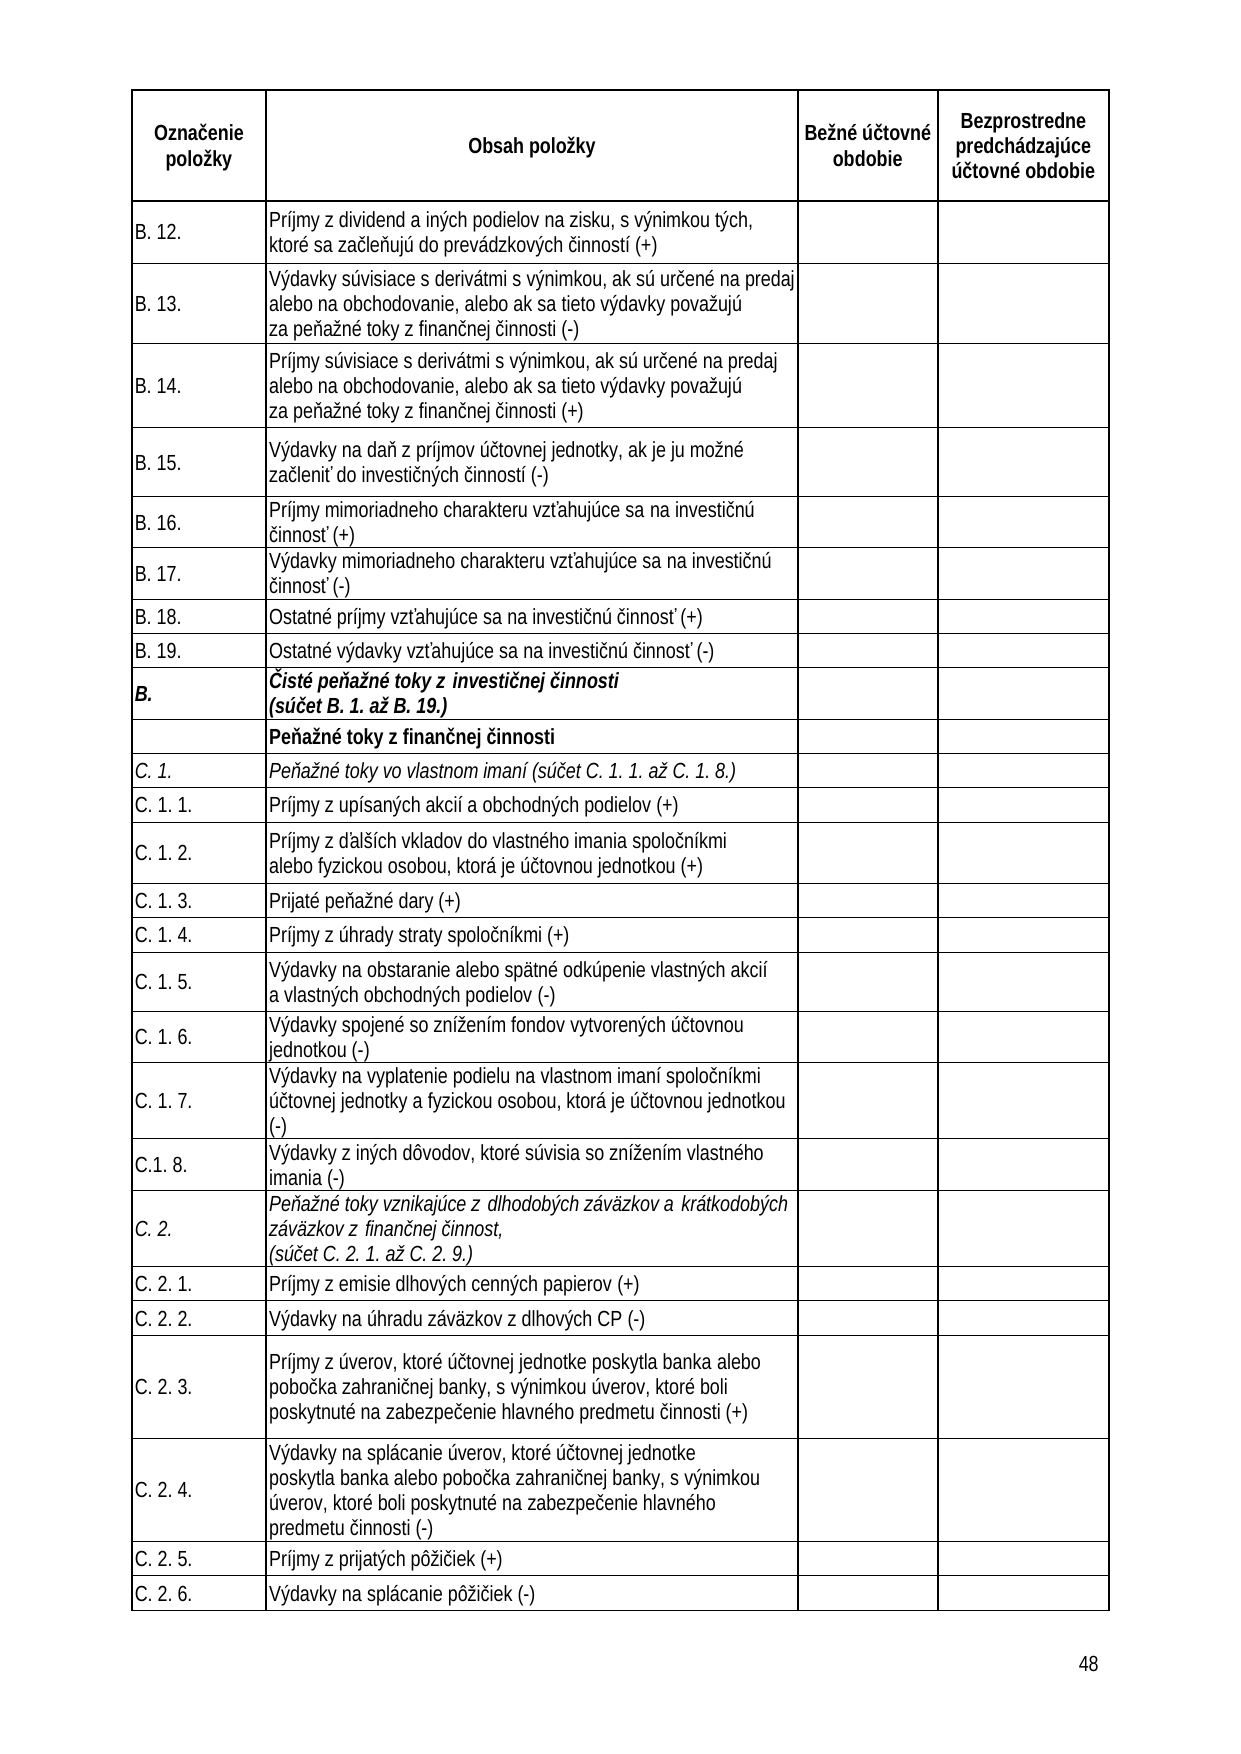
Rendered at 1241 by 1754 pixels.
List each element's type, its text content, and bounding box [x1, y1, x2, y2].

table_cell [939, 202, 1108, 263]
table_cell B. 14. [133, 344, 265, 427]
table_cell Príjmy z upísaných akcií a obchodných podielov (+) [267, 788, 797, 822]
table_cell [799, 754, 937, 787]
table_cell B. [133, 668, 265, 718]
table_cell [799, 1301, 937, 1335]
table_cell [799, 1576, 937, 1610]
table_cell [799, 600, 937, 633]
table_cell [799, 1012, 937, 1062]
table_cell C. 2. 6. [133, 1576, 265, 1610]
table_cell Výdavky na vyplatenie podielu na vlastnom imaní spoločníkmi účtovnej jednotky a fyzickou osobou, ktorá je účtovnou jednotkou (-) [267, 1063, 797, 1138]
table_cell C. 2. 5. [133, 1542, 265, 1575]
table_cell [939, 344, 1108, 427]
table_cell Výdavky na úhradu záväzkov z dlhových CP (-) [267, 1301, 797, 1335]
table_cell Výdavky mimoriadneho charakteru vzťahujúce sa na investičnú činnosť (-) [267, 548, 797, 598]
table_cell Príjmy z úverov, ktoré účtovnej jednotke poskytla banka alebo pobočka zahraničnej banky, s výnimkou úverov, ktoré boli poskytnuté na zabezpečenie hlavného predmetu činnosti (+) [267, 1336, 797, 1438]
table_cell C. 2. 2. [133, 1301, 265, 1335]
table_cell [939, 1267, 1108, 1300]
table_header Označenie položky [133, 91, 265, 200]
table_cell B. 18. [133, 600, 265, 633]
table_cell C. 2. 3. [133, 1336, 265, 1438]
table_cell [939, 428, 1108, 496]
table_cell B. 13. [133, 264, 265, 343]
table_cell [939, 1439, 1108, 1541]
table_cell Peňažné toky z finančnej činnosti [267, 720, 797, 753]
table_cell [799, 884, 937, 917]
table_cell [939, 548, 1108, 598]
table_cell [799, 1336, 937, 1438]
table_cell [799, 1191, 937, 1266]
table_cell Výdavky z iných dôvodov, ktoré súvisia so znížením vlastného imania (-) [267, 1139, 797, 1189]
table_cell [939, 754, 1108, 787]
table_cell [939, 1542, 1108, 1575]
table_cell [799, 202, 937, 263]
table_cell Výdavky súvisiace s derivátmi s výnimkou, ak sú určené na predaj alebo na obchodovanie, alebo ak sa tieto výdavky považujú za peňažné toky z finančnej činnosti (-) [267, 264, 797, 343]
table_cell [939, 1336, 1108, 1438]
table_cell [939, 668, 1108, 718]
table_cell [939, 1063, 1108, 1138]
table_cell [939, 1139, 1108, 1189]
table_cell [799, 788, 937, 822]
table_cell [939, 1301, 1108, 1335]
table_cell [939, 918, 1108, 952]
table_cell Peňažné toky vznikajúce z dlhodobých záväzkov a krátkodobých záväzkov z finančnej činnost, (súčet C. 2. 1. až C. 2. 9.) [267, 1191, 797, 1266]
table_cell C. 1. 4. [133, 918, 265, 952]
table_cell [799, 1439, 937, 1541]
table_cell [799, 953, 937, 1011]
table_cell Príjmy z ďalších vkladov do vlastného imania spoločníkmi alebo fyzickou osobou, ktorá je účtovnou jednotkou (+) [267, 823, 797, 883]
table_cell B. 12. [133, 202, 265, 263]
table_cell C. 2. 4. [133, 1439, 265, 1541]
table_cell Prijaté peňažné dary (+) [267, 884, 797, 917]
table_cell B. 16. [133, 497, 265, 547]
table_cell [799, 1139, 937, 1189]
table_cell C. 2. [133, 1191, 265, 1266]
table_cell C. 1. 6. [133, 1012, 265, 1062]
table_cell [939, 720, 1108, 753]
table_cell [799, 264, 937, 343]
table_cell [799, 823, 937, 883]
table_cell [939, 264, 1108, 343]
table_cell [939, 788, 1108, 822]
table_cell Čisté peňažné toky z investičnej činnosti (súčet B. 1. až B. 19.) [267, 668, 797, 718]
table_cell Príjmy súvisiace s derivátmi s výnimkou, ak sú určené na predaj alebo na obchodovanie, alebo ak sa tieto výdavky považujú za peňažné toky z finančnej činnosti (+) [267, 344, 797, 427]
table_header Obsah položky [267, 91, 797, 200]
table_cell [799, 548, 937, 598]
table_cell Príjmy z emisie dlhových cenných papierov (+) [267, 1267, 797, 1300]
table_header Bezprostredne predchádzajúce účtovné obdobie [939, 91, 1108, 200]
table_cell [939, 600, 1108, 633]
table_cell [799, 918, 937, 952]
table_cell C. 2. 1. [133, 1267, 265, 1300]
table_cell [799, 1267, 937, 1300]
table_cell [799, 497, 937, 547]
table_cell [939, 884, 1108, 917]
table_cell C. 1. 7. [133, 1063, 265, 1138]
table_cell Výdavky na daň z príjmov účtovnej jednotky, ak je ju možné začleniť do investičných činností (-) [267, 428, 797, 496]
table_cell [939, 634, 1108, 667]
table_cell [799, 634, 937, 667]
table_cell Výdavky na splácanie pôžičiek (-) [267, 1576, 797, 1610]
table_cell [939, 1191, 1108, 1266]
table_cell [799, 428, 937, 496]
table_cell [939, 497, 1108, 547]
table_cell [939, 1576, 1108, 1610]
table_cell [799, 668, 937, 718]
table_cell Ostatné príjmy vzťahujúce sa na investičnú činnosť (+) [267, 600, 797, 633]
table_cell B. 15. [133, 428, 265, 496]
table_cell Výdavky spojené so znížením fondov vytvorených účtovnou jednotkou (-) [267, 1012, 797, 1062]
table_cell [799, 1542, 937, 1575]
table_cell C. 1. 5. [133, 953, 265, 1011]
table_cell [133, 720, 265, 753]
table_cell Príjmy z dividend a iných podielov na zisku, s výnimkou tých, ktoré sa začleňujú do prevádzkových činností (+) [267, 202, 797, 263]
table_cell [799, 1063, 937, 1138]
table_cell [939, 823, 1108, 883]
table_cell B. 17. [133, 548, 265, 598]
table_cell Peňažné toky vo vlastnom imaní (súčet C. 1. 1. až C. 1. 8.) [267, 754, 797, 787]
table_cell C.1. 8. [133, 1139, 265, 1189]
table_cell Výdavky na obstaranie alebo spätné odkúpenie vlastných akcií a vlastných obchodných podielov (-) [267, 953, 797, 1011]
table_cell [799, 344, 937, 427]
table_cell Príjmy z prijatých pôžičiek (+) [267, 1542, 797, 1575]
table_cell [799, 720, 937, 753]
table_cell [939, 953, 1108, 1011]
table_cell Príjmy z úhrady straty spoločníkmi (+) [267, 918, 797, 952]
table_cell C. 1. [133, 754, 265, 787]
table_cell C. 1. 2. [133, 823, 265, 883]
table_cell Výdavky na splácanie úverov, ktoré účtovnej jednotke poskytla banka alebo pobočka zahraničnej banky, s výnimkou úverov, ktoré boli poskytnuté na zabezpečenie hlavného predmetu činnosti (-) [267, 1439, 797, 1541]
table_cell Ostatné výdavky vzťahujúce sa na investičnú činnosť (-) [267, 634, 797, 667]
table_cell [939, 1012, 1108, 1062]
table_cell Príjmy mimoriadneho charakteru vzťahujúce sa na investičnú činnosť (+) [267, 497, 797, 547]
table_cell C. 1. 3. [133, 884, 265, 917]
table_cell C. 1. 1. [133, 788, 265, 822]
table_cell B. 19. [133, 634, 265, 667]
table_header Bežné účtovné obdobie [799, 91, 937, 200]
